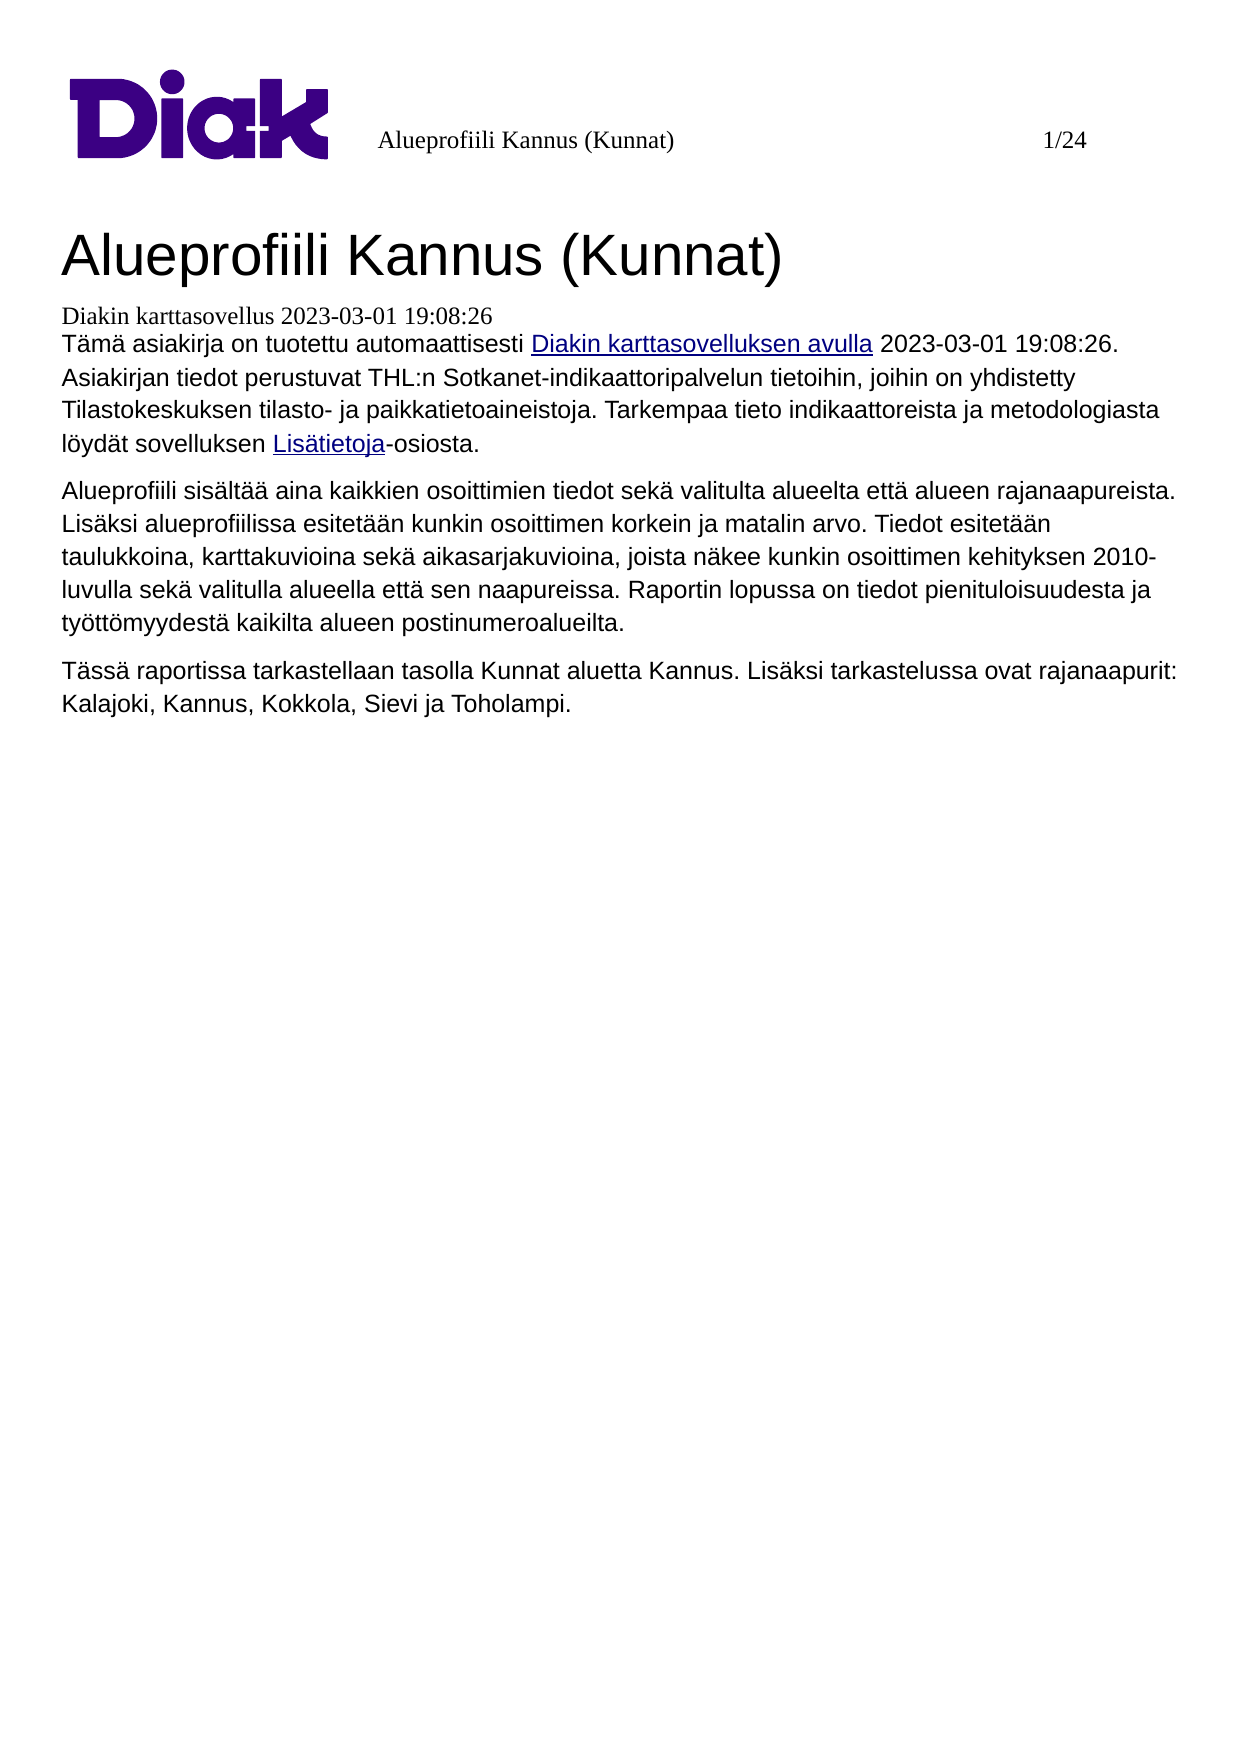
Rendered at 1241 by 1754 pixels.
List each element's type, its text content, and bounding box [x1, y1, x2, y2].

text Alueprofiili sisältää aina kaikkien osoittimien tiedot sekä valitulta alueelta että alueen rajanaapureista. Lisäksi alueprofiilissa esitetään kunkin osoittimen korkein ja matalin arvo. Tiedot esitetään taulukkoina, karttakuvioina sekä aikasarjakuvioina, joista näkee kunkin osoittimen kehityksen 2010-luvulla sekä valitulla alueella että sen naapureissa. Raportin lopussa on tiedot pienituloisuudesta ja työttömyydestä kaikilta alueen postinumeroalueilta. [61, 476, 1179, 637]
title Alueprofiili Kannus (Kunnat) [61, 221, 1179, 288]
text Diakin karttasovellus 2023-03-01 19:08:26 [61, 301, 1179, 329]
text Tämä asiakirja on tuotettu automaattisesti Diakin karttasovelluksen avulla 2023-03-01 19:08:26. Asiakirjan tiedot perustuvat THL:n Sotkanet-indikaattoripalvelun tietoihin, joihin on yhdistetty Tilastokeskuksen tilasto- ja paikkatietoaineistoja. Tarkempaa tieto indikaattoreista ja metodologiasta löydät sovelluksen Lisätietoja-osiosta. [61, 329, 1179, 457]
text Tässä raportissa tarkastellaan tasolla Kunnat aluetta Kannus. Lisäksi tarkastelussa ovat rajanaapurit: Kalajoki, Kannus, Kokkola, Sievi ja Toholampi. [61, 656, 1179, 718]
